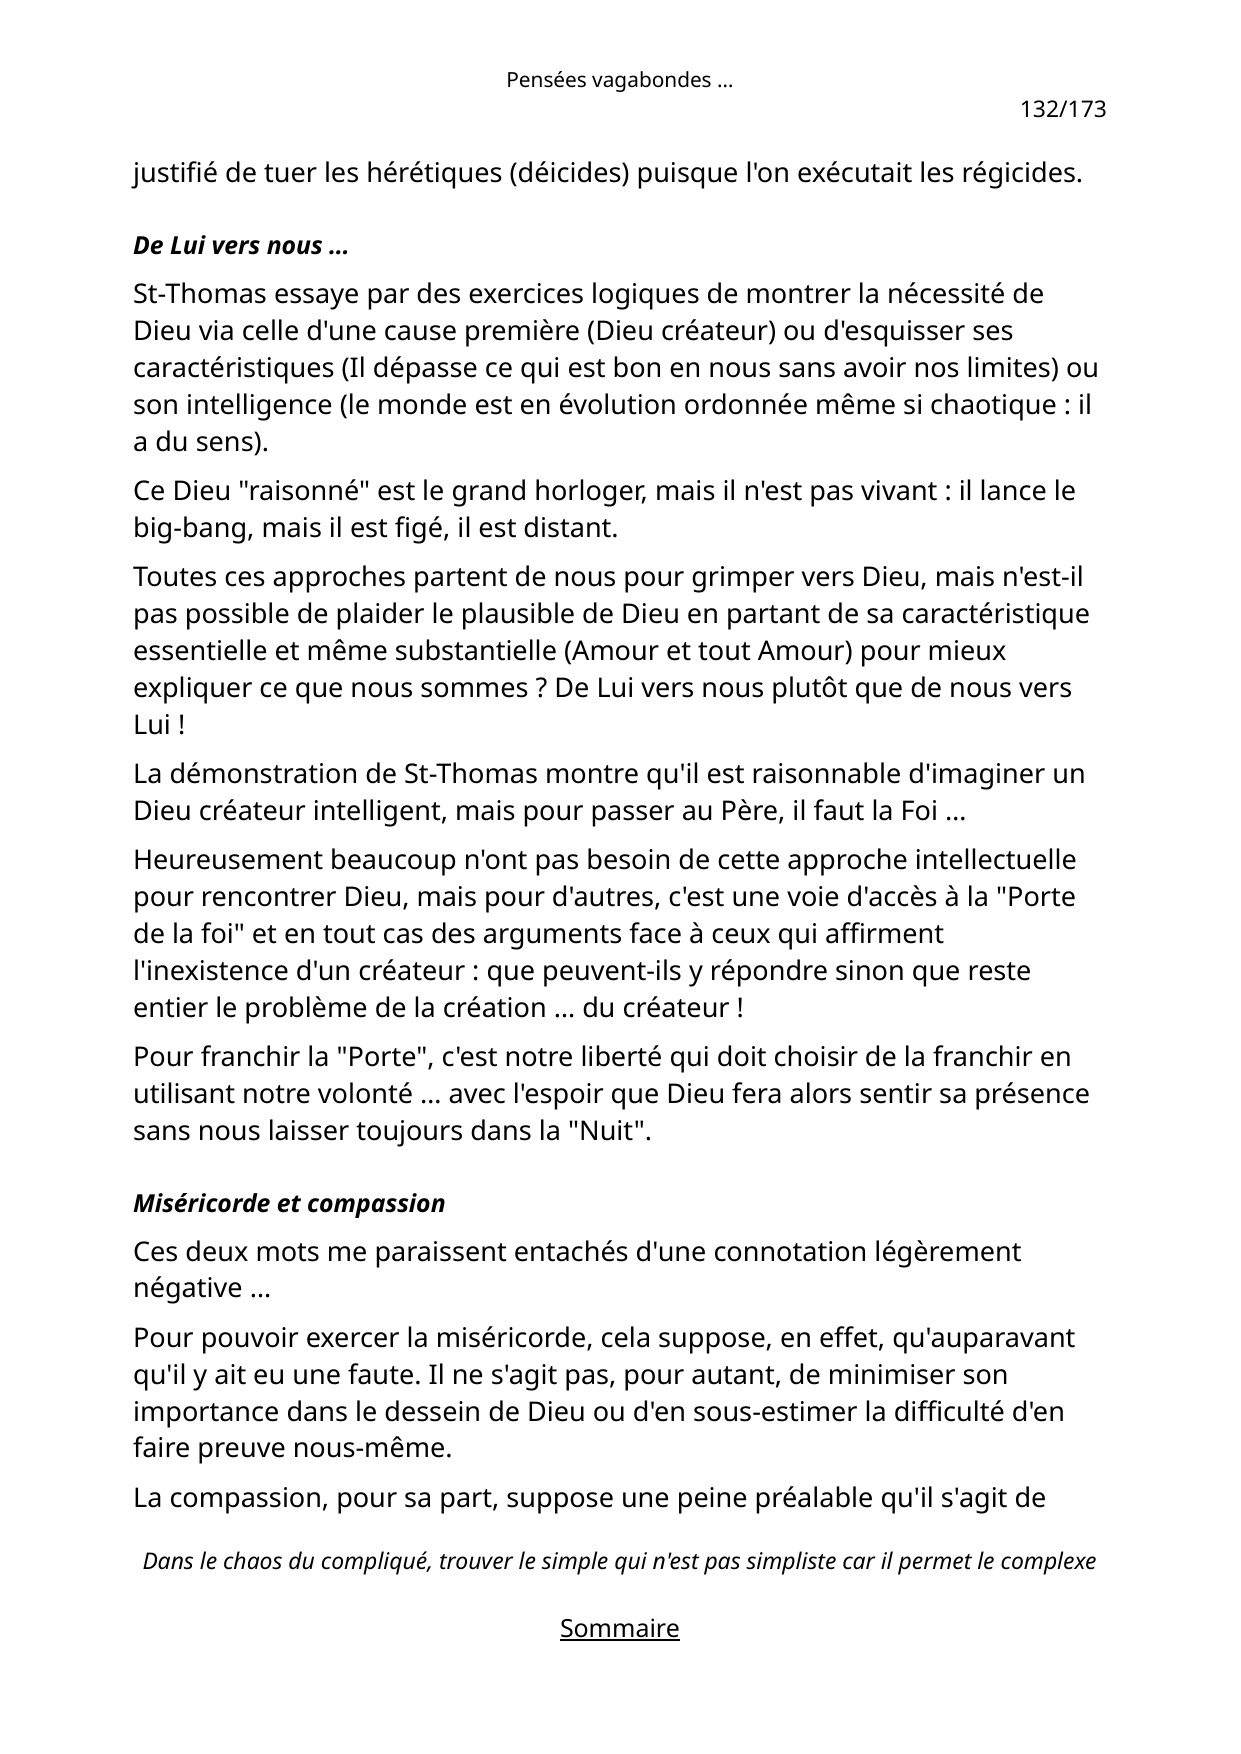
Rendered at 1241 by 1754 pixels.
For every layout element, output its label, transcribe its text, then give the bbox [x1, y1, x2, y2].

subtitle De Lui vers nous … [133, 228, 1107, 262]
subtitle Miséricorde et compassion [133, 1186, 1107, 1219]
text La compassion, pour sa part, suppose une peine préalable qu'il s'agit de [133, 1478, 1107, 1515]
text Ces deux mots me paraissent entachés d'une connotation légèrement négative … [133, 1232, 1107, 1306]
text Pour franchir la "Porte", c'est notre liberté qui doit choisir de la franchir en utilisant notre volonté … avec l'espoir que Dieu fera alors sentir sa présence sans nous laisser toujours dans la "Nuit". [133, 1038, 1107, 1148]
text Toutes ces approches partent de nous pour grimper vers Dieu, mais n'est-il pas possible de plaider le plausible de Dieu en partant de sa caractéristique essentielle et même substantielle (Amour et tout Amour) pour mieux expliquer ce que nous sommes ? De Lui vers nous plutôt que de nous vers Lui ! [133, 558, 1107, 742]
text Ce Dieu "raisonné" est le grand horloger, mais il n'est pas vivant : il lance le big-bang, mais il est figé, il est distant. [133, 471, 1107, 545]
text Pour pouvoir exercer la miséricorde, cela suppose, en effet, qu'auparavant qu'il y ait eu une faute. Il ne s'agit pas, pour autant, de minimiser son importance dans le dessein de Dieu ou d'en sous-estimer la difficulté d'en faire preuve nous-même. [133, 1318, 1107, 1466]
text Heureusement beaucoup n'ont pas besoin de cette approche intellectuelle pour rencontrer Dieu, mais pour d'autres, c'est une voie d'accès à la "Porte de la foi" et en tout cas des arguments face à ceux qui affirment l'inexistence d'un créateur : que peuvent-ils y répondre sinon que reste entier le problème de la création … du créateur ! [133, 841, 1107, 1025]
text La démonstration de St-Thomas montre qu'il est raisonnable d'imaginer un Dieu créateur intelligent, mais pour passer au Père, il faut la Foi … [133, 754, 1107, 828]
text justifié de tuer les hérétiques (déicides) puisque l'on exécutait les régicides. [133, 154, 1107, 191]
text St-Thomas essaye par des exercices logiques de montrer la nécessité de Dieu via celle d'une cause première (Dieu créateur) ou d'esquisser ses caractéristiques (Il dépasse ce qui est bon en nous sans avoir nos limites) ou son intelligence (le monde est en évolution ordonnée même si chaotique : il a du sens). [133, 274, 1107, 459]
